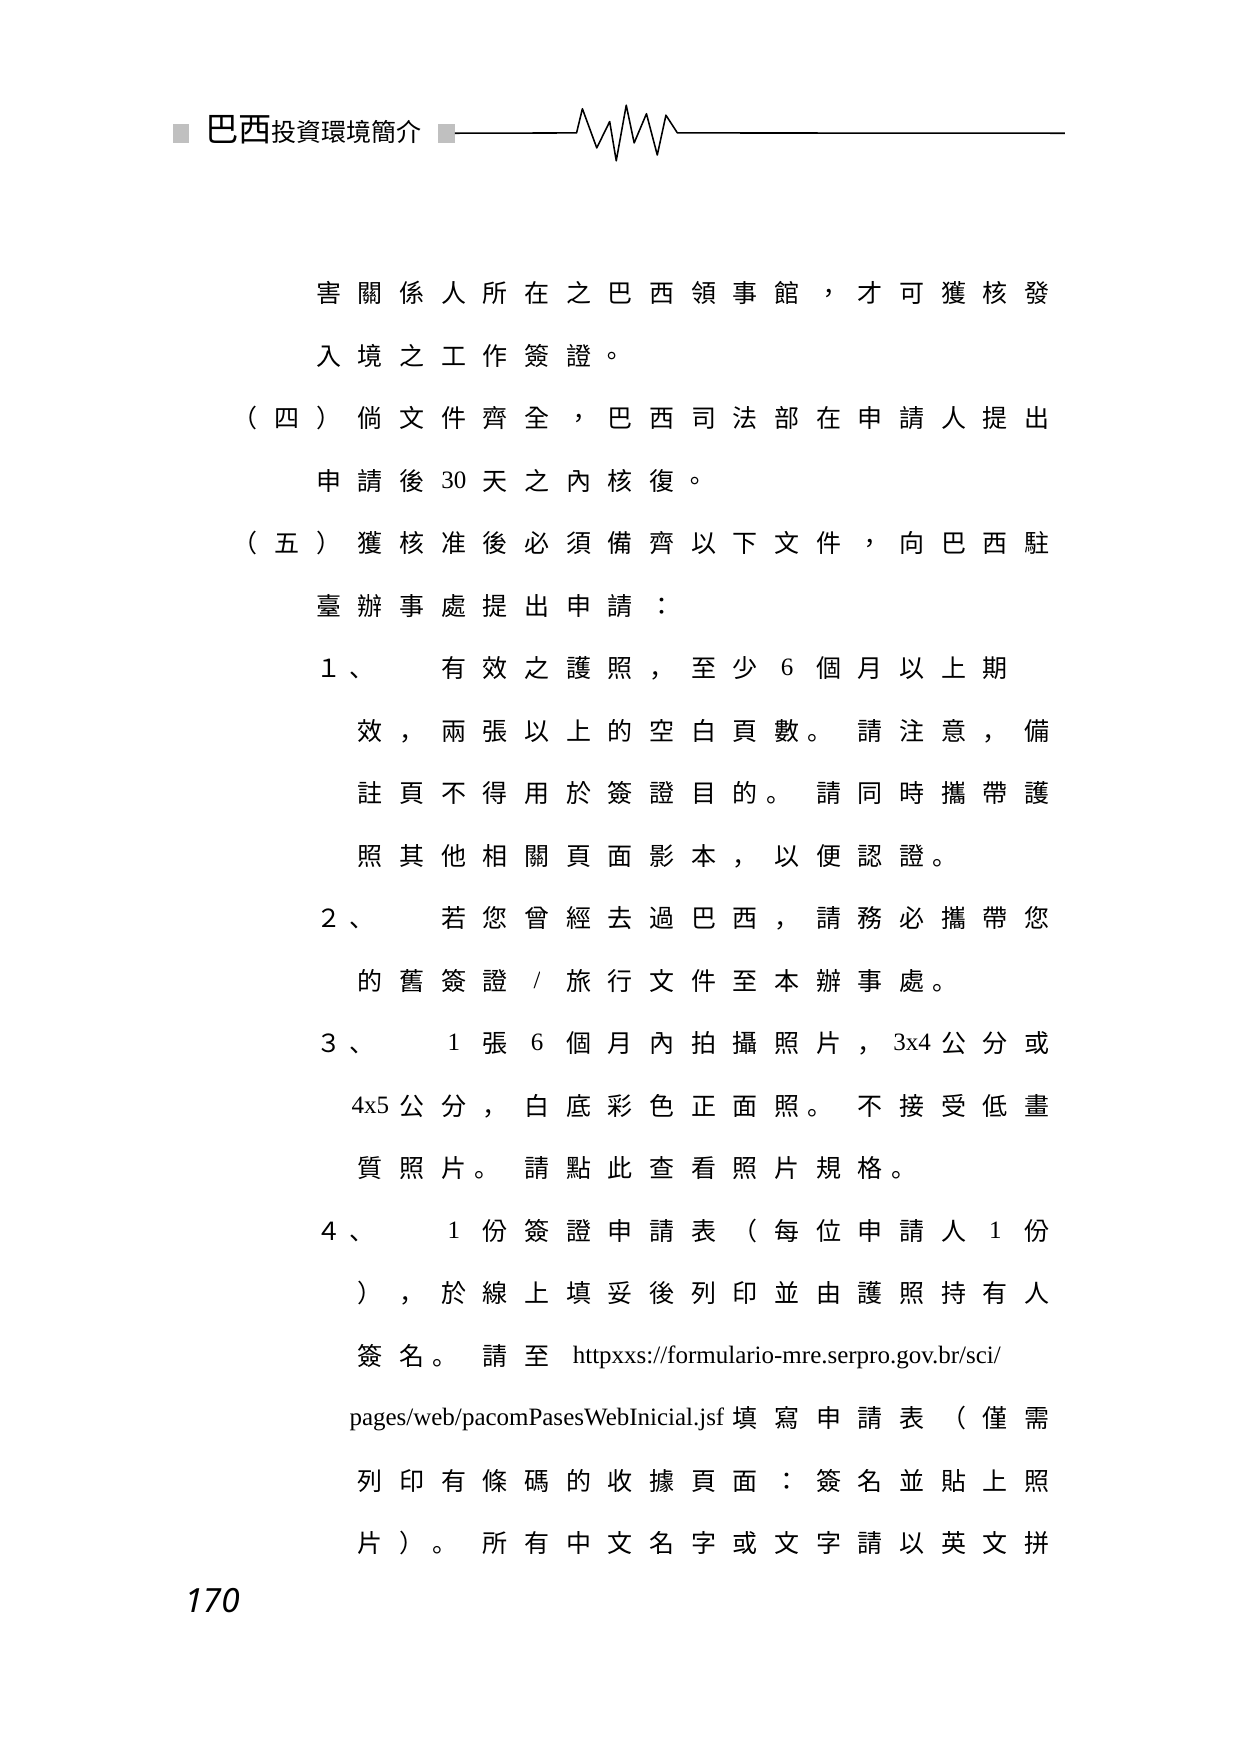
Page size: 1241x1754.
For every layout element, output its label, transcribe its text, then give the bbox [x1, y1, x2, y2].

text ４、 1份簽證申請表（每位申請人1份），於線上填妥後列印並由護照持有人簽名。請至httpxxs://formulario-mre.serpro.gov.br/sci/pages/web/pacomPasesWebInicial.jsf填寫申請表（僅需列印有條碼的收據頁面：簽名並貼上照片）。所有中文名字或文字請以英文拼 [281, 1188, 1058, 1563]
text 害關係人所在之巴西領事館，才可獲核發入境之工作簽證。 [207, 250, 1058, 375]
text １、 有效之護照，至少6個月以上期效，兩張以上的空白頁數。請注意，備註頁不得用於簽證目的。請同時攜帶護照其他相關頁面影本，以便認證。 [281, 625, 1058, 875]
text ２、 若您曾經去過巴西，請務必攜帶您的舊簽證/旅行文件至本辦事處。 [281, 875, 1058, 1000]
text （五）獲核准後必須備齊以下文件，向巴西駐臺辦事處提出申請： [207, 500, 1058, 625]
text （四）倘文件齊全，巴西司法部在申請人提出申請後30天之內核復。 [207, 375, 1058, 500]
text ３、 1張6個月內拍攝照片，3x4公分或4x5公分，白底彩色正面照。不接受低畫質照片。請點此查看照片規格。 [281, 1000, 1058, 1188]
